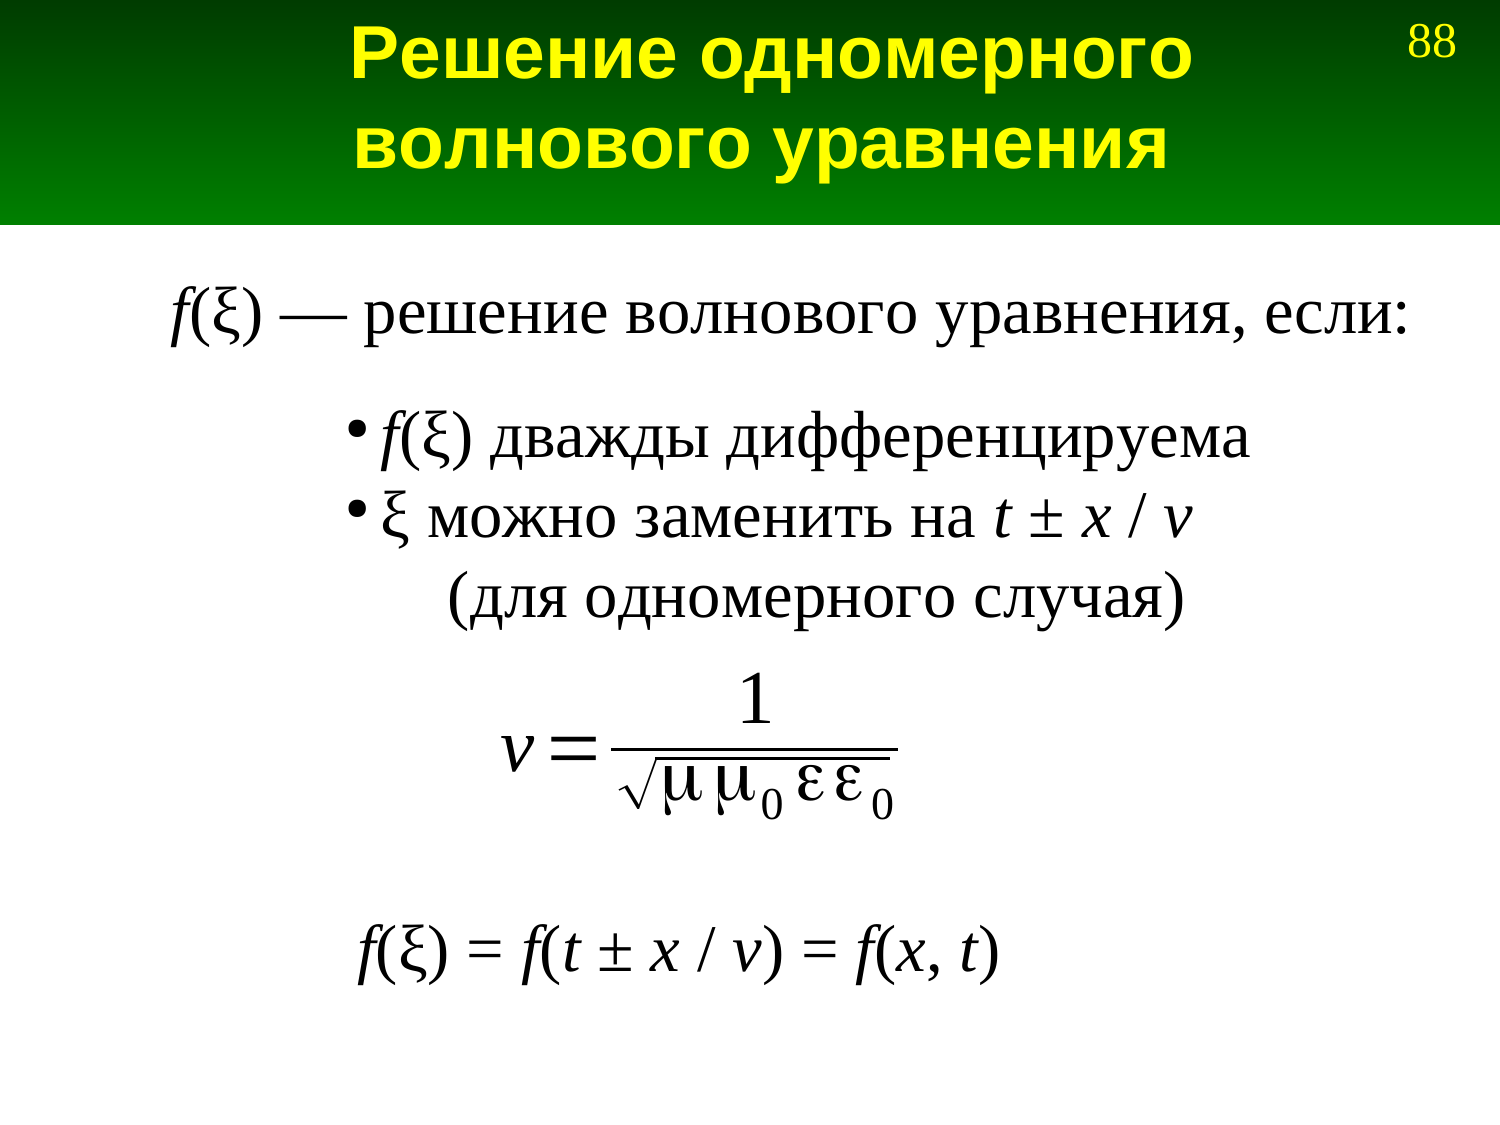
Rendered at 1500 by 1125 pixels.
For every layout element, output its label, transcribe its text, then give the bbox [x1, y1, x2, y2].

title Решение одномерного волнового уравнения [123, 0, 1399, 192]
text_box f(ξ) = f(t ± x / v) = f(x, t) [342, 897, 1123, 1016]
text_box f(ξ) дважды дифференцируема ξ можно заменить на t ± x / v (для одномерного случая) [330, 383, 1268, 638]
chart [481, 656, 920, 827]
text_box f(ξ) — решение волнового уравнения, если: [155, 259, 1428, 355]
